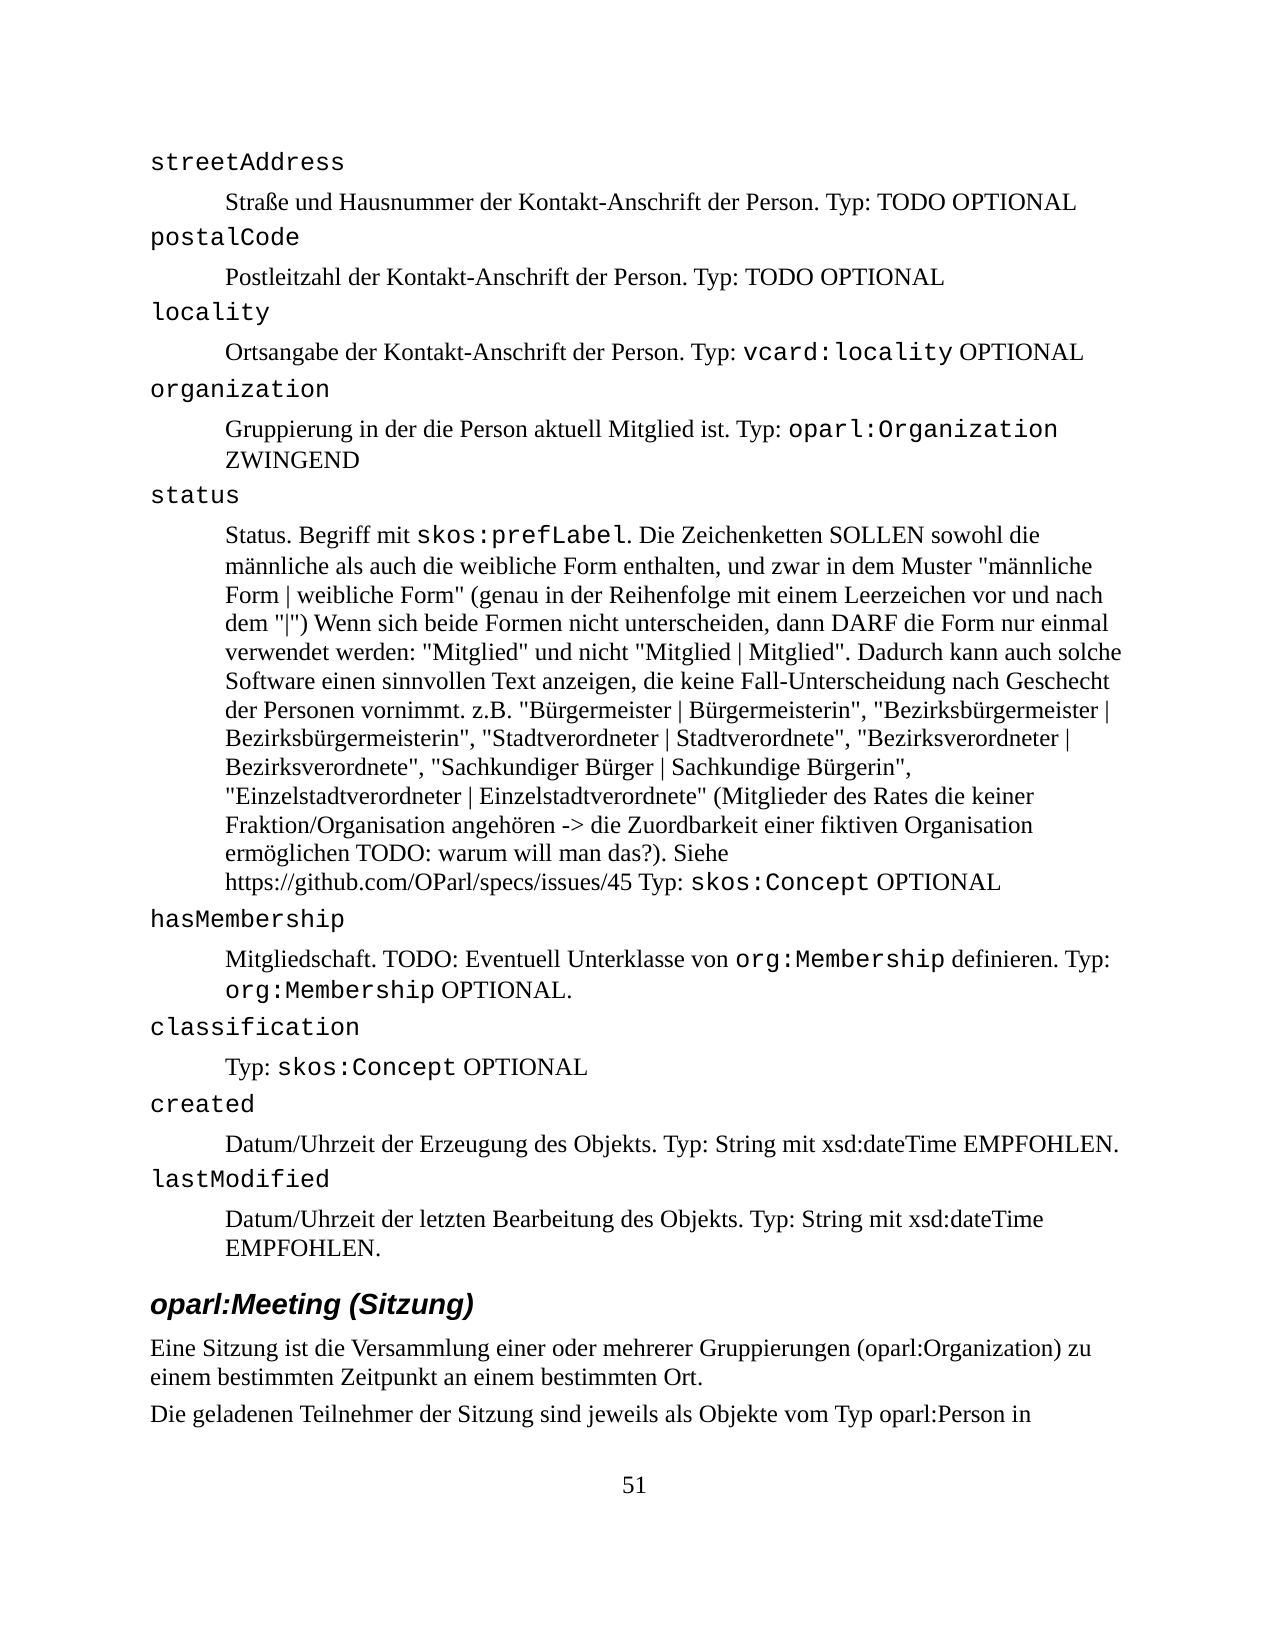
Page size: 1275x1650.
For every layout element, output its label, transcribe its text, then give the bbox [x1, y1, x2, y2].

text classification [150, 1015, 1125, 1043]
subtitle oparl:Meeting (Sitzung) [150, 1287, 1125, 1320]
text Status. Begriff mit skos:prefLabel. Die Zeichenketten SOLLEN sowohl die männliche als auch die weibliche Form enthalten, und zwar in dem Muster "männliche Form | weibliche Form" (genau in der Reihenfolge mit einem Leerzeichen vor und nach dem "|") Wenn sich beide Formen nicht unterscheiden, dann DARF die Form nur einmal verwendet werden: "Mitglied" und nicht "Mitglied | Mitglied". Dadurch kann auch solche Software einen sinnvollen Text anzeigen, die keine Fall-Unterscheidung nach Geschecht der Personen vornimmt. z.B. "Bürgermeister | Bürgermeisterin", "Bezirksbürgermeister | Bezirksbürgermeisterin", "Stadtverordneter | Stadtverordnete", "Bezirksverordneter | Bezirksverordnete", "Sachkundiger Bürger | Sachkundige Bürgerin", "Einzelstadtverordneter | Einzelstadtverordnete" (Mitglieder des Rates die keiner Fraktion/Organisation angehören -> die Zuordbarkeit einer fiktiven Organisation ermöglichen TODO: warum will man das?). Siehe https://github.com/OParl/specs/issues/45 Typ: skos:Concept OPTIONAL [225, 520, 1125, 898]
text Datum/Uhrzeit der letzten Bearbeitung des Objekts. Typ: String mit xsd:dateTime EMPFOHLEN. [225, 1204, 1125, 1262]
text organization [150, 377, 1125, 405]
text created [150, 1092, 1125, 1120]
text streetAddress [150, 150, 1125, 178]
text Die geladenen Teilnehmer der Sitzung sind jeweils als Objekte vom Typ oparl:Person in [150, 1399, 1125, 1428]
text Typ: skos:Concept OPTIONAL [225, 1052, 1125, 1083]
text postalCode [150, 225, 1125, 253]
text lastModified [150, 1167, 1125, 1195]
text Mitgliedschaft. TODO: Eventuell Unterklasse von org:Membership definieren. Typ: org:Membership OPTIONAL. [225, 944, 1125, 1006]
text Straße und Hausnummer der Kontakt-Anschrift der Person. Typ: TODO OPTIONAL [225, 187, 1125, 216]
text locality [150, 300, 1125, 328]
text Datum/Uhrzeit der Erzeugung des Objekts. Typ: String mit xsd:dateTime EMPFOHLEN. [225, 1129, 1125, 1158]
text status [150, 483, 1125, 511]
text Ortsangabe der Kontakt-Anschrift der Person. Typ: vcard:locality OPTIONAL [225, 337, 1125, 368]
text hasMembership [150, 907, 1125, 935]
text Gruppierung in der die Person aktuell Mitglied ist. Typ: oparl:Organization ZWINGEND [225, 414, 1125, 474]
text Postleitzahl der Kontakt-Anschrift der Person. Typ: TODO OPTIONAL [225, 262, 1125, 291]
text Eine Sitzung ist die Versammlung einer oder mehrerer Gruppierungen (oparl:Organization) zu einem bestimmten Zeitpunkt an einem bestimmten Ort. [150, 1333, 1125, 1390]
